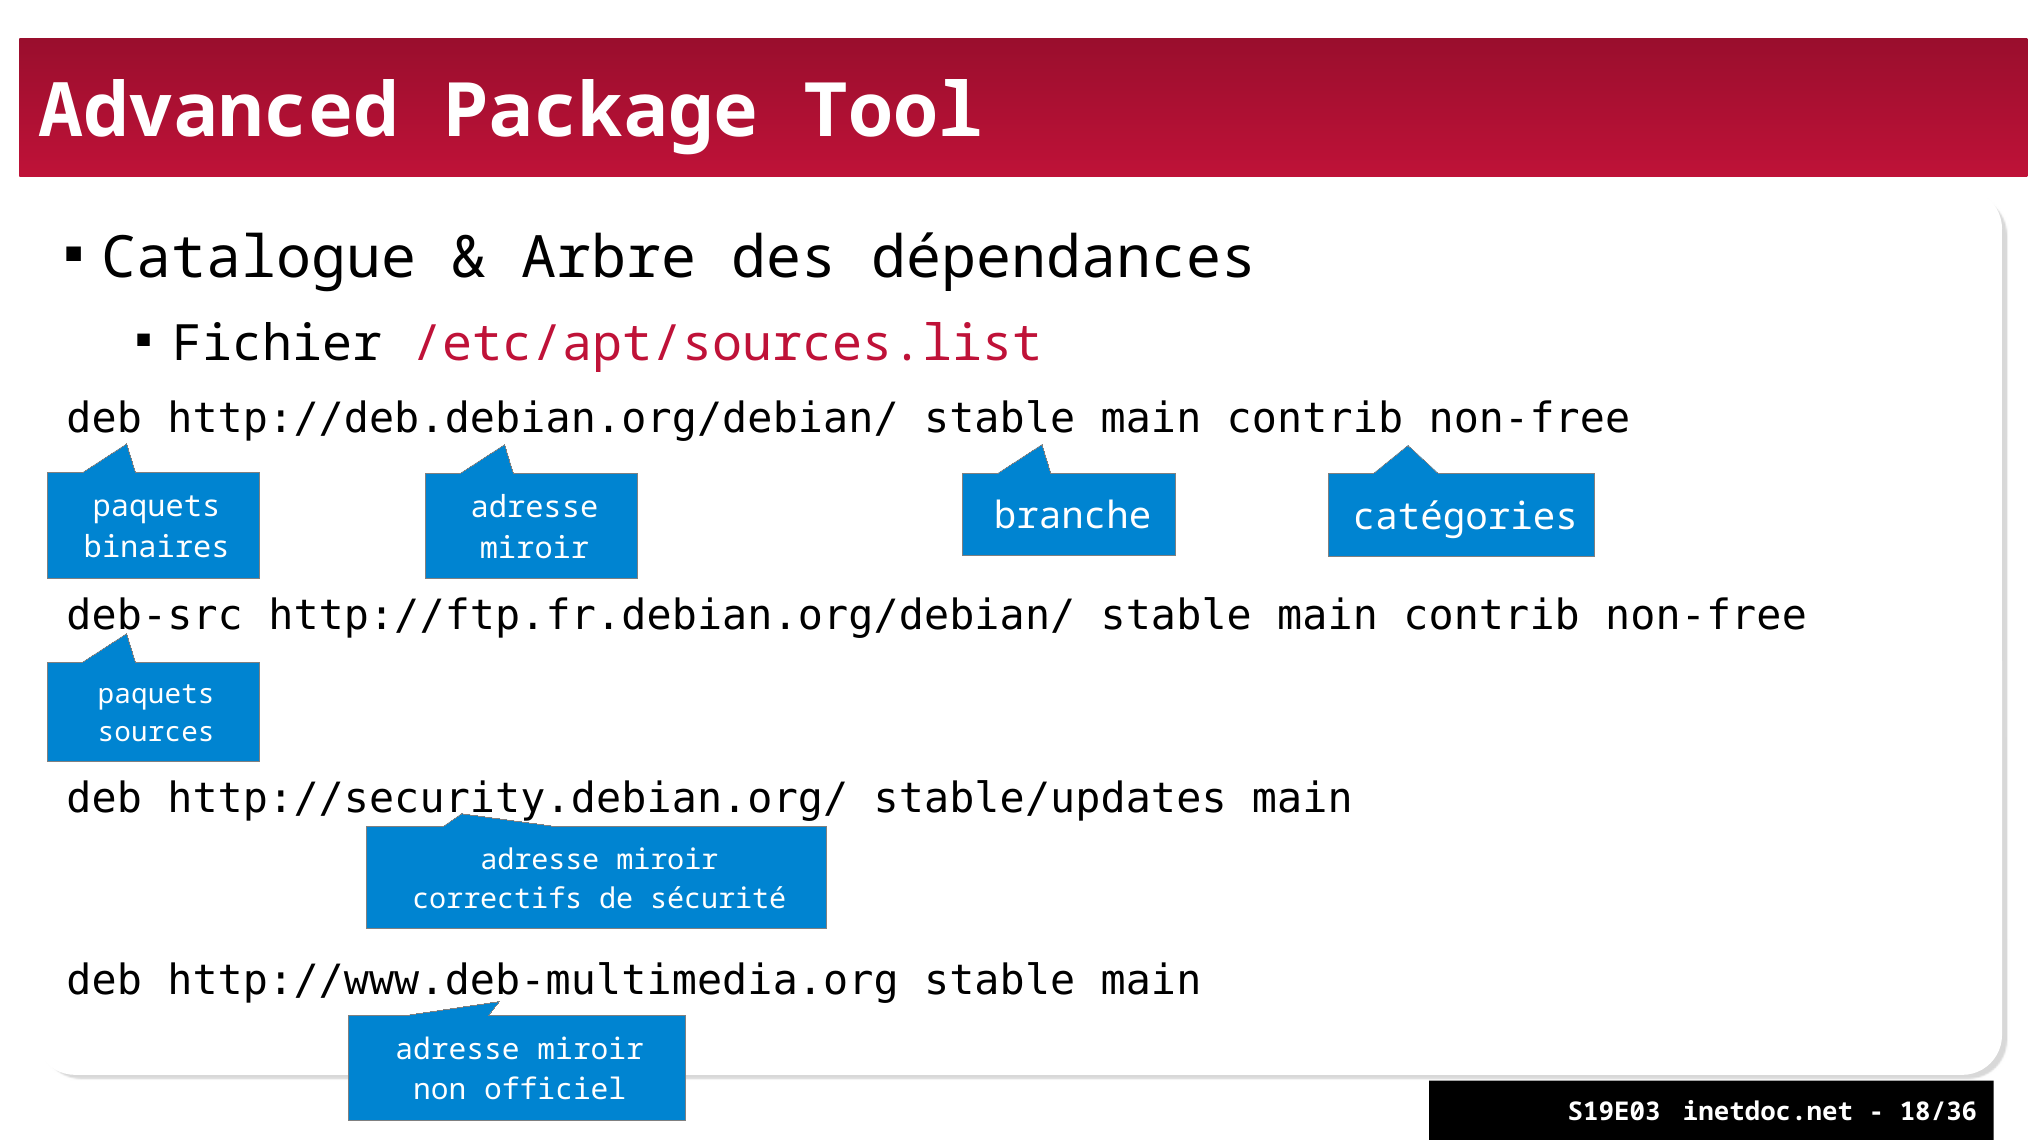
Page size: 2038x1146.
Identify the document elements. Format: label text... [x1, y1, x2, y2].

text_box Catalogue & Arbre des dépendances Fichier /etc/apt/sources.list deb http://deb.debian.org/debian/ stable main contrib non-free deb-src http://ftp.fr.debian.org/debian/ stable main contrib non-free deb http://security.debian.org/ stable/updates main deb http://www.deb-multimedia.org stable main [35, 188, 2003, 1075]
text_box Advanced Package Tool [19, 38, 2028, 177]
text_box adresse miroir correctifs de sécurité [366, 813, 827, 929]
text_box paquets sources [47, 633, 260, 762]
text_box adresse miroir [425, 444, 638, 579]
text_box adresse miroir non officiel [348, 1001, 686, 1121]
text_box branche [962, 444, 1176, 556]
text_box S19E03 inetdoc.net - <numéro>/36 [1429, 1080, 1994, 1140]
text_box catégories [1328, 445, 1595, 557]
text_box paquets binaires [47, 443, 260, 579]
